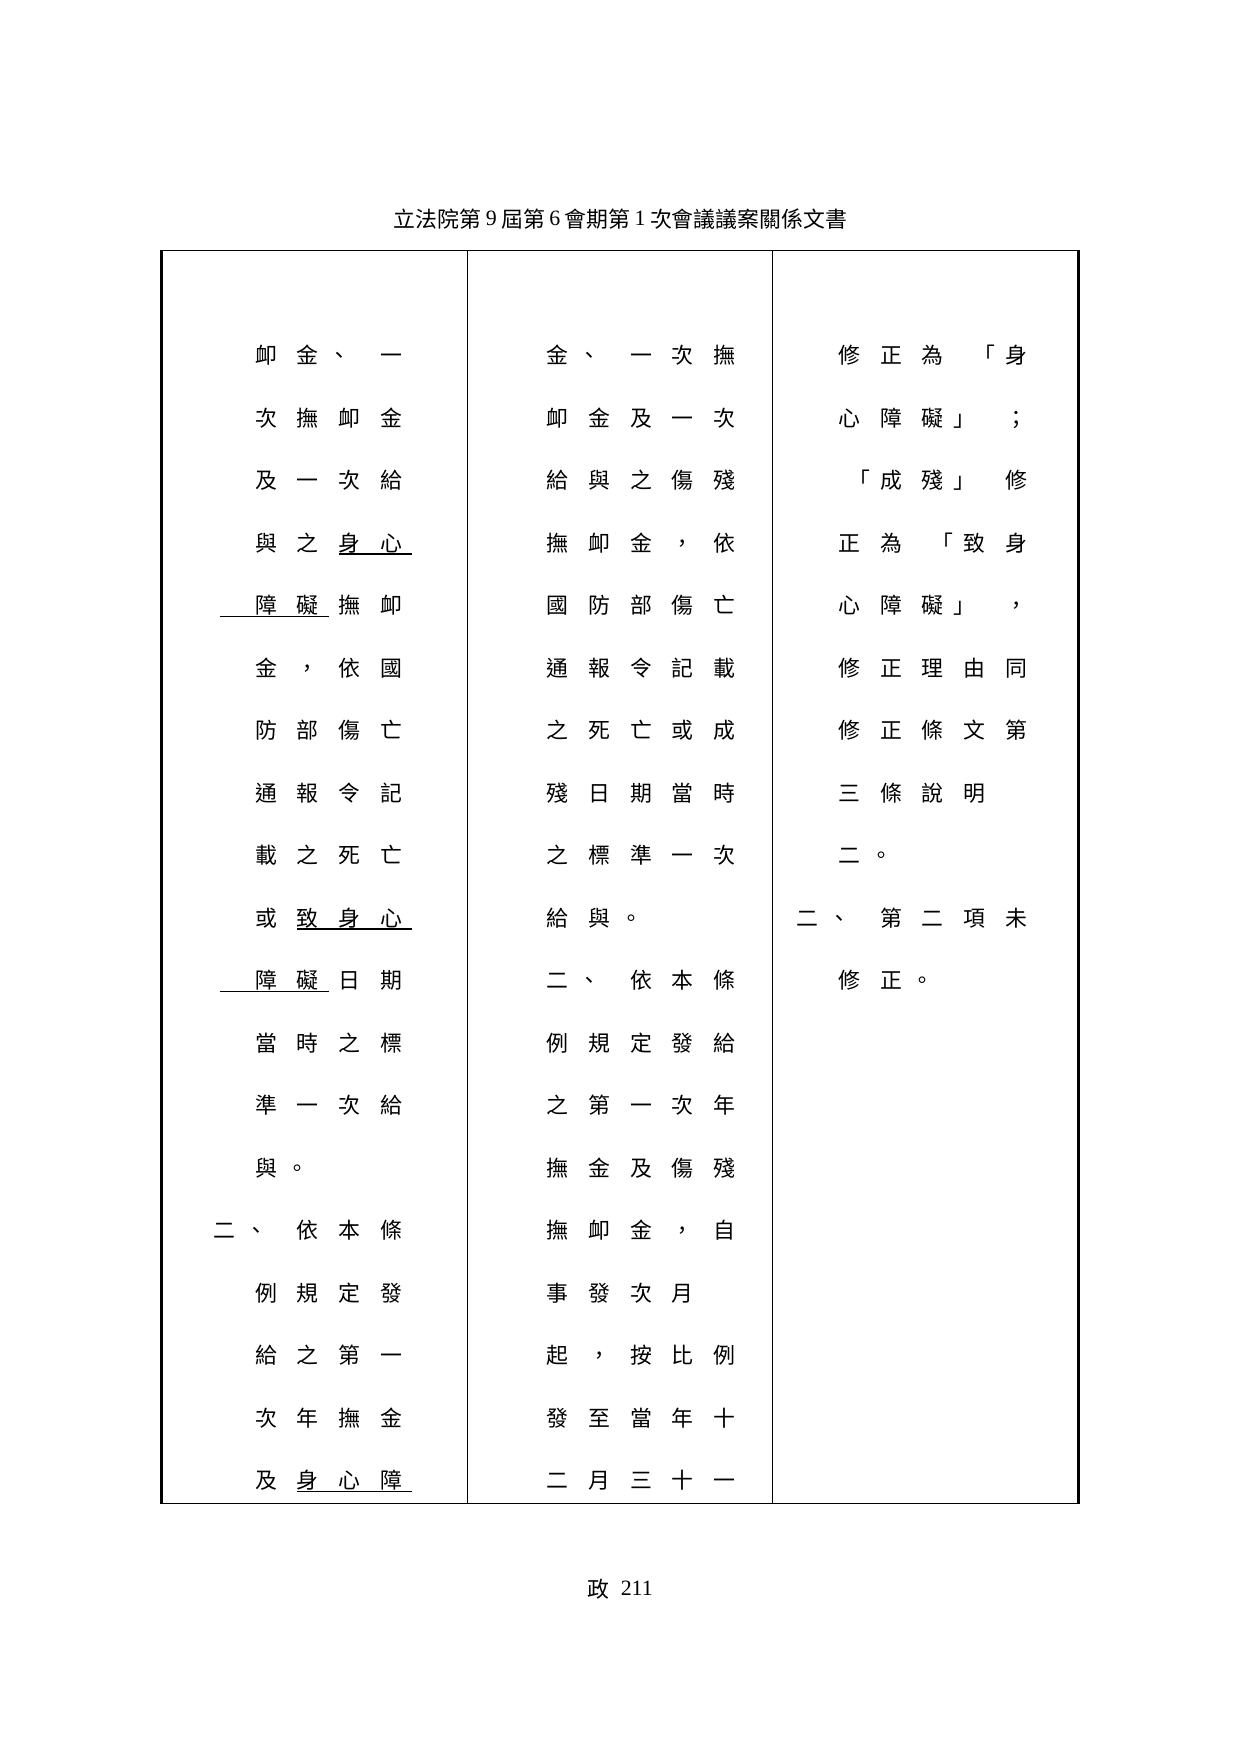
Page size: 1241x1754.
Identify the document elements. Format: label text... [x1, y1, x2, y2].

table_cell 修正為「身心障礙」；「成殘」修正為「致身心障礙」，修正理由同修正條文第三條說明二。 二、第二項未修正。 [773, 251, 1077, 1503]
table_cell 卹金、一次撫卹金及一次給與之身心障礙撫卹金，依國防部傷亡通報令記載之死亡或致身心障礙日期當時之標準一次給與。 二、依本條例規定發給之第一次年撫金及身心障 [163, 251, 467, 1503]
table_cell 金、一次撫卹金及一次給與之傷殘撫卹金，依國防部傷亡通報令記載之死亡或成殘日期當時之標準一次給與。 二、依本條例規定發給之第一次年撫金及傷殘撫卹金，自事發次月起，按比例發至當年十二月三十一 [468, 251, 772, 1503]
